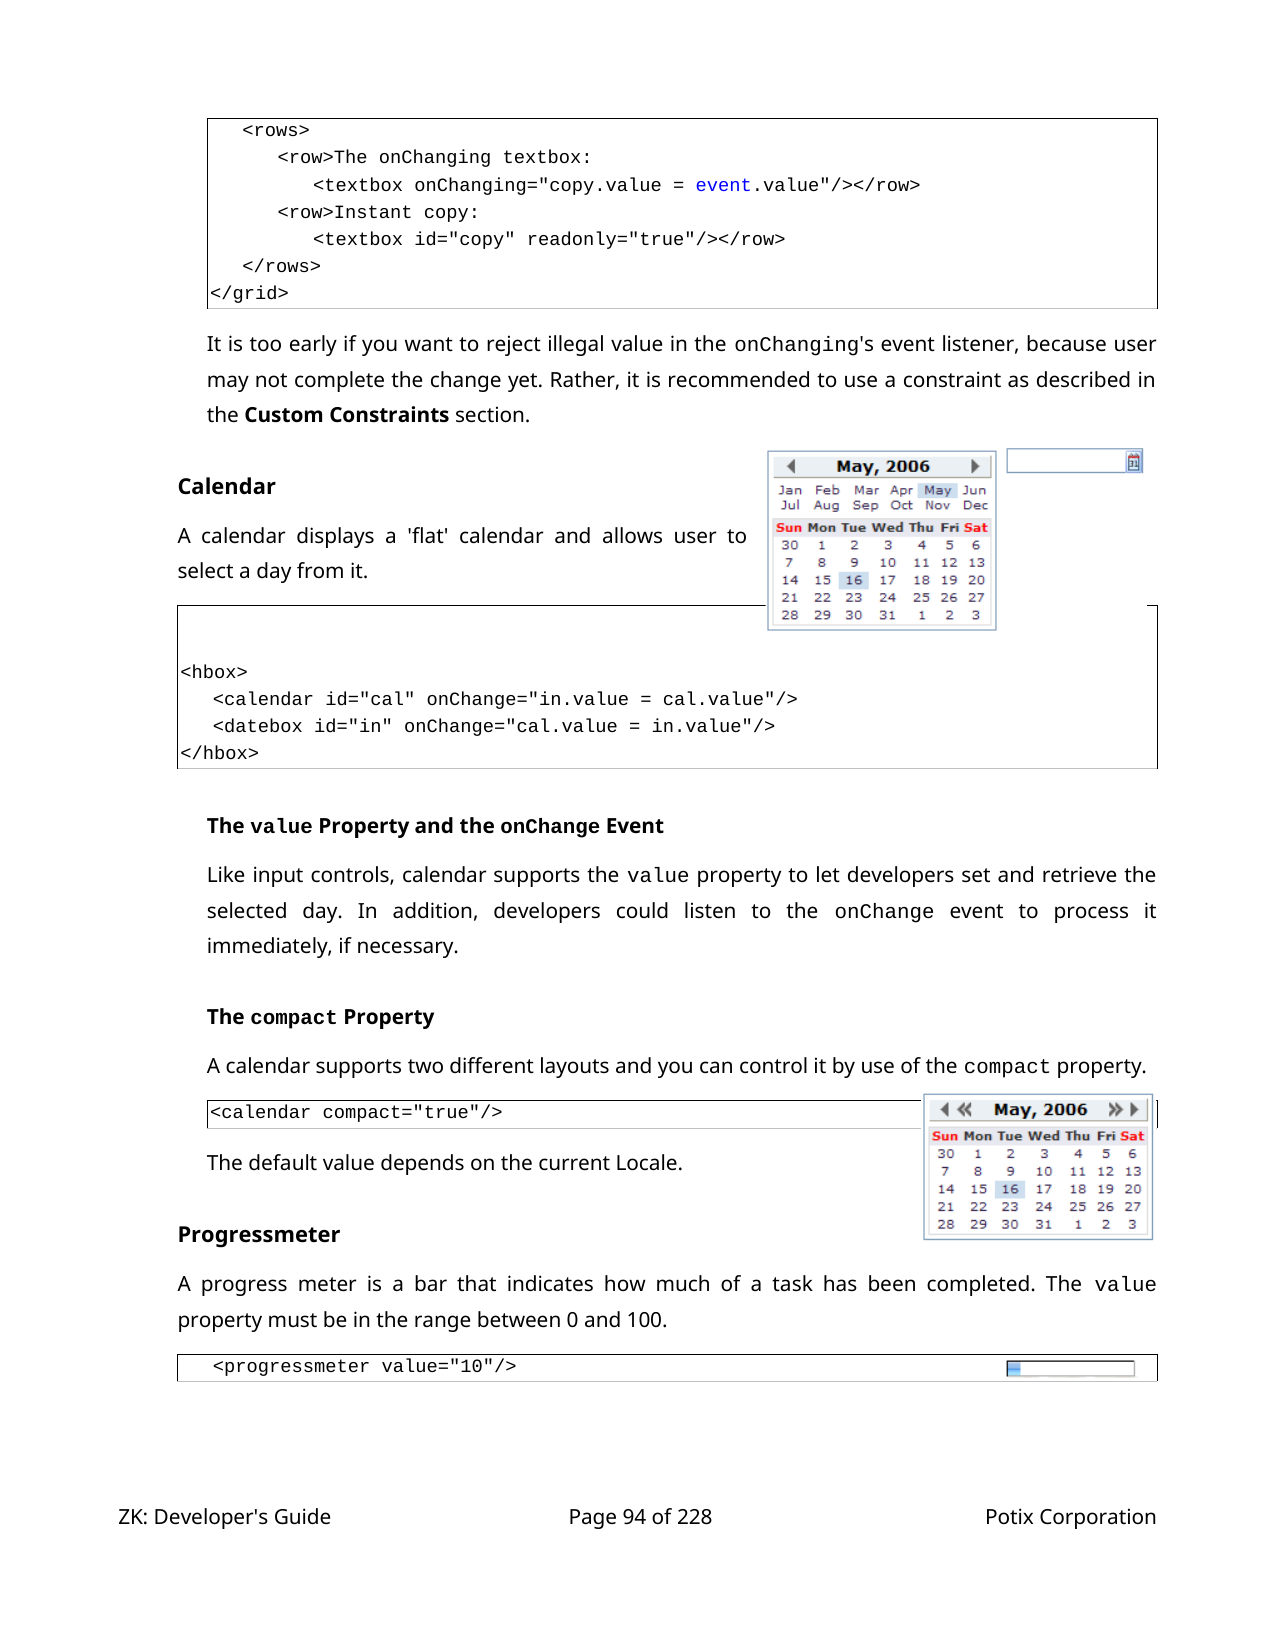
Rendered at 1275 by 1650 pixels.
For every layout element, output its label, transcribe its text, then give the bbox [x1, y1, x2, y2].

text <datebox id="in" onChange="cal.value = in.value"/> [178, 714, 1157, 738]
text <progressmeter value="10"/> [178, 1355, 1157, 1381]
text Like input controls, calendar supports the value property to let developers set and retrieve the selected day. In addition, developers could listen to the onChange event to process it immediately, if necessary. [207, 860, 1157, 959]
text <row>Instant copy: [208, 200, 1157, 224]
text <calendar compact="true"/> [208, 1101, 921, 1128]
subtitle Calendar [177, 471, 765, 501]
text <calendar id="cal" onChange="in.value = cal.value"/> [178, 687, 1157, 711]
subtitle The value Property and the onChange Event [207, 811, 1157, 839]
text </grid> [208, 281, 1157, 308]
text </rows> [208, 254, 1157, 278]
text <hbox> [178, 660, 1157, 684]
text A calendar displays a 'flat' calendar and allows user to select a day from it. [177, 521, 765, 585]
text <row>The onChanging textbox: [208, 145, 1157, 169]
text </hbox> [178, 741, 1157, 768]
text <textbox onChanging="copy.value = event.value"/></row> [208, 172, 1157, 197]
subtitle The compact Property [207, 1002, 1157, 1031]
text <textbox id="copy" readonly="true"/></row> [208, 227, 1157, 251]
picture [765, 447, 1147, 632]
text A progress meter is a bar that indicates how much of a task has been completed. The value property must be in the range between 0 and 100. [177, 1269, 1157, 1333]
picture [921, 1090, 1157, 1244]
subtitle Progressmeter [177, 1219, 1157, 1249]
text The default value depends on the current Locale. [207, 1148, 921, 1176]
text A calendar supports two different layouts and you can control it by use of the compact property. [207, 1051, 1157, 1080]
text <rows> [208, 119, 1157, 142]
picture [1003, 1358, 1138, 1378]
text It is too early if you want to reject illegal value in the onChanging's event listener, because user may not complete the change yet. Rather, it is recommended to use a constraint as described in the Custom Constraints section. [207, 329, 1157, 428]
subtitle [1147, 471, 1157, 501]
